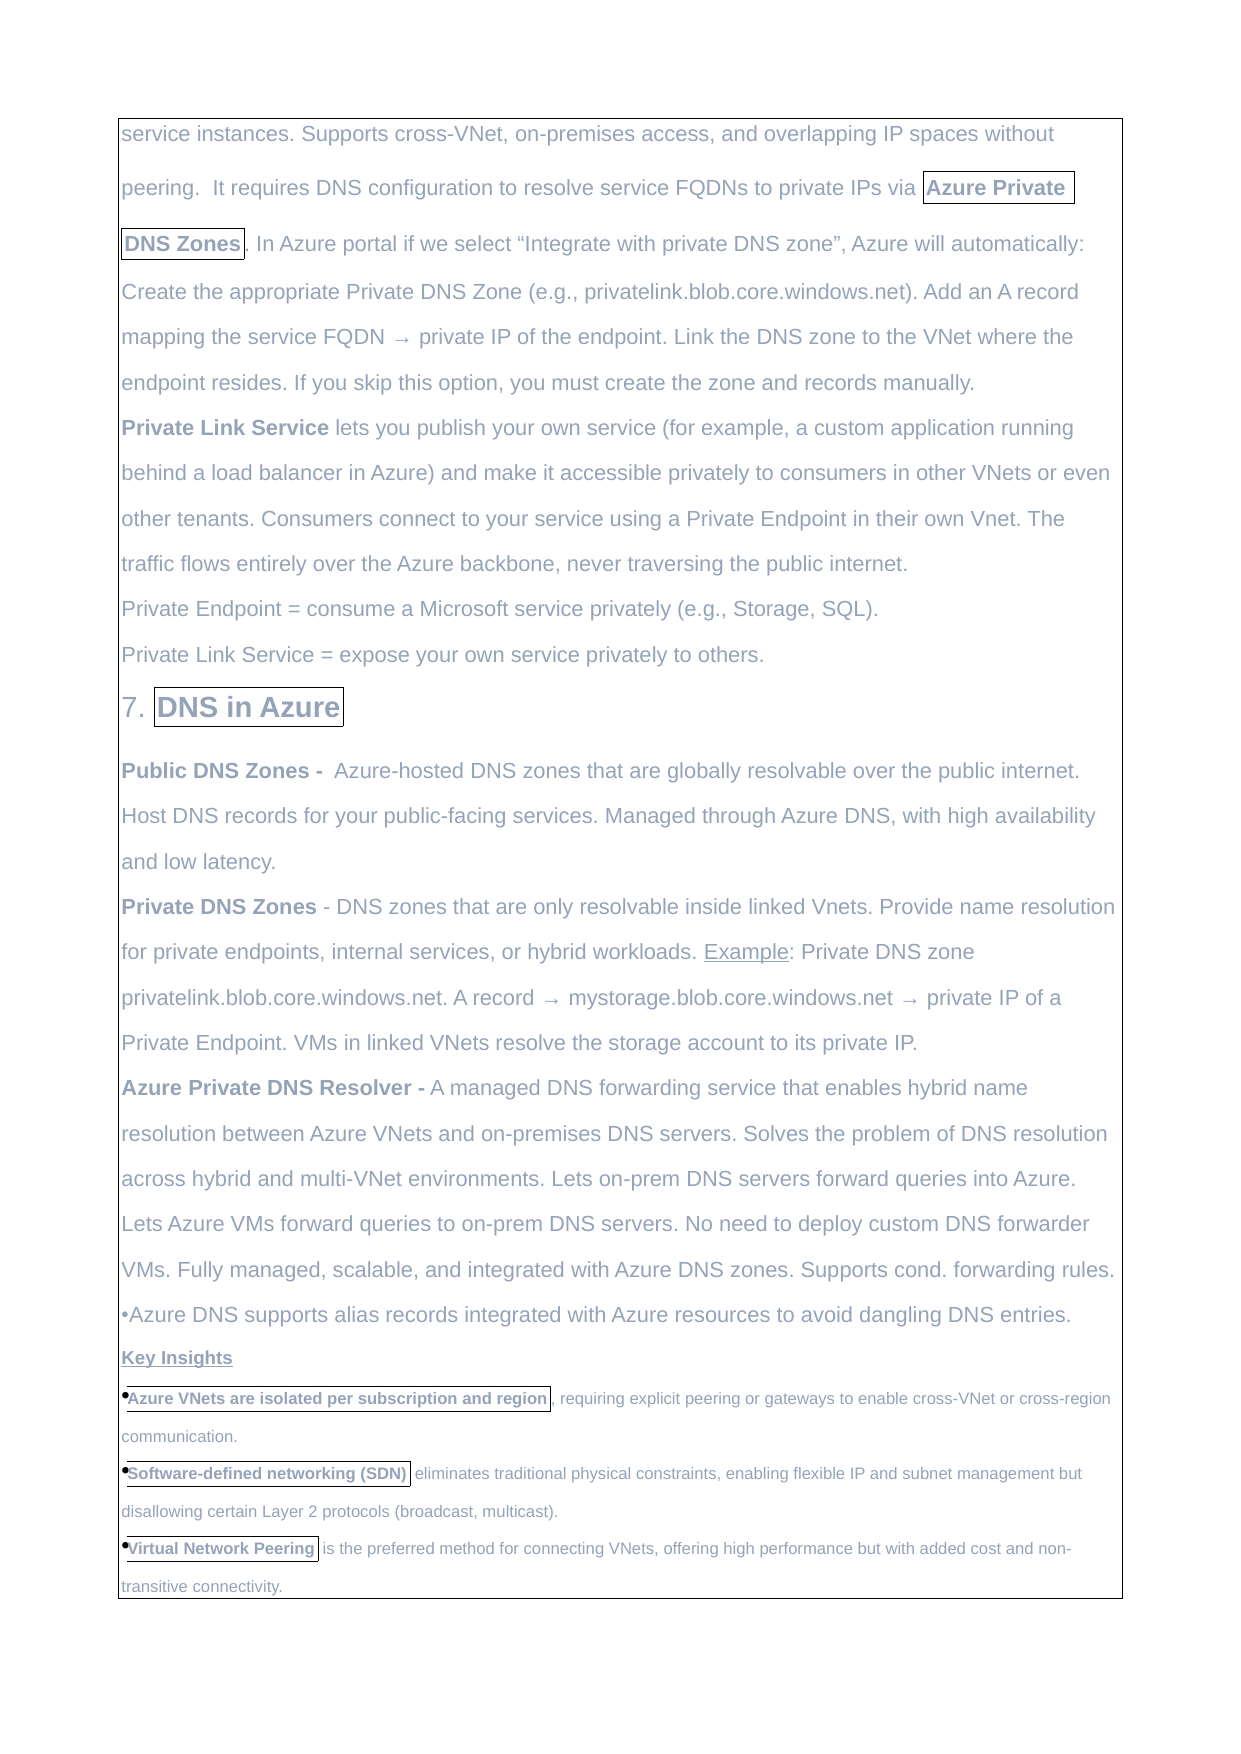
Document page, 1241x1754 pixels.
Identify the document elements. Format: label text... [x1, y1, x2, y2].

list Azure VNets are isolated per subscription and region, requiring explicit peering or gateways to enable cross-VNet or cross-region communication. [119, 1383, 1122, 1446]
list Virtual Network Peering is the preferred method for connecting VNets, offering high performance but with added cost and non-transitive connectivity. [119, 1533, 1122, 1598]
list service instances. Supports cross-VNet, on-premises access, and overlapping IP spaces without peering. It requires DNS configuration to resolve service FQDNs to private IPs via Azure Private DNS Zones. In Azure portal if we select “Integrate with private DNS zone”, Azure will automatically: Create the appropriate Private DNS Zone (e.g., privatelink.blob.core.windows.net). Add an A record mapping the service FQDN → private IP of the endpoint. Link the DNS zone to the VNet where the endpoint resides. If you skip this option, you must create the zone and records manually. [119, 119, 1122, 395]
list Private DNS Zones - DNS zones that are only resolvable inside linked Vnets. Provide name resolution for private endpoints, internal services, or hybrid workloads. Example: Private DNS zone privatelink.blob.core.windows.net. A record → mystorage.blob.core.windows.net → private IP of a Private Endpoint. VMs in linked VNets resolve the storage account to its private IP. Azure Private DNS Resolver - A managed DNS forwarding service that enables hybrid name resolution between Azure VNets and on-premises DNS servers. Solves the problem of DNS resolution across hybrid and multi-VNet environments. Lets on-prem DNS servers forward queries into Azure. Lets Azure VMs forward queries to on-prem DNS servers. No need to deploy custom DNS forwarder VMs. Fully managed, scalable, and integrated with Azure DNS zones. Supports cond. forwarding rules. [119, 891, 1122, 1282]
subtitle Key Insights [119, 1344, 1122, 1369]
list Public DNS Zones - Azure-hosted DNS zones that are globally resolvable over the public internet. Host DNS records for your public-facing services. Managed through Azure DNS, with high availability and low latency. [119, 755, 1122, 874]
text Private Link Service lets you publish your own service (for example, a custom application running behind a load balancer in Azure) and make it accessible privately to consumers in other VNets or even other tenants. Consumers connect to your service using a Private Endpoint in their own Vnet. The traffic flows entirely over the Azure backbone, never traversing the public internet. Private Endpoint = consume a Microsoft service privately (e.g., Storage, SQL). Private Link Service = expose your own service privately to others. [119, 412, 1122, 667]
subtitle 7. DNS in Azure [119, 684, 1122, 726]
list Azure DNS supports alias records integrated with Azure resources to avoid dangling DNS entries. [119, 1299, 1122, 1327]
list Software-defined networking (SDN) eliminates traditional physical constraints, enabling flexible IP and subnet management but disallowing certain Layer 2 protocols (broadcast, multicast). [119, 1458, 1122, 1521]
